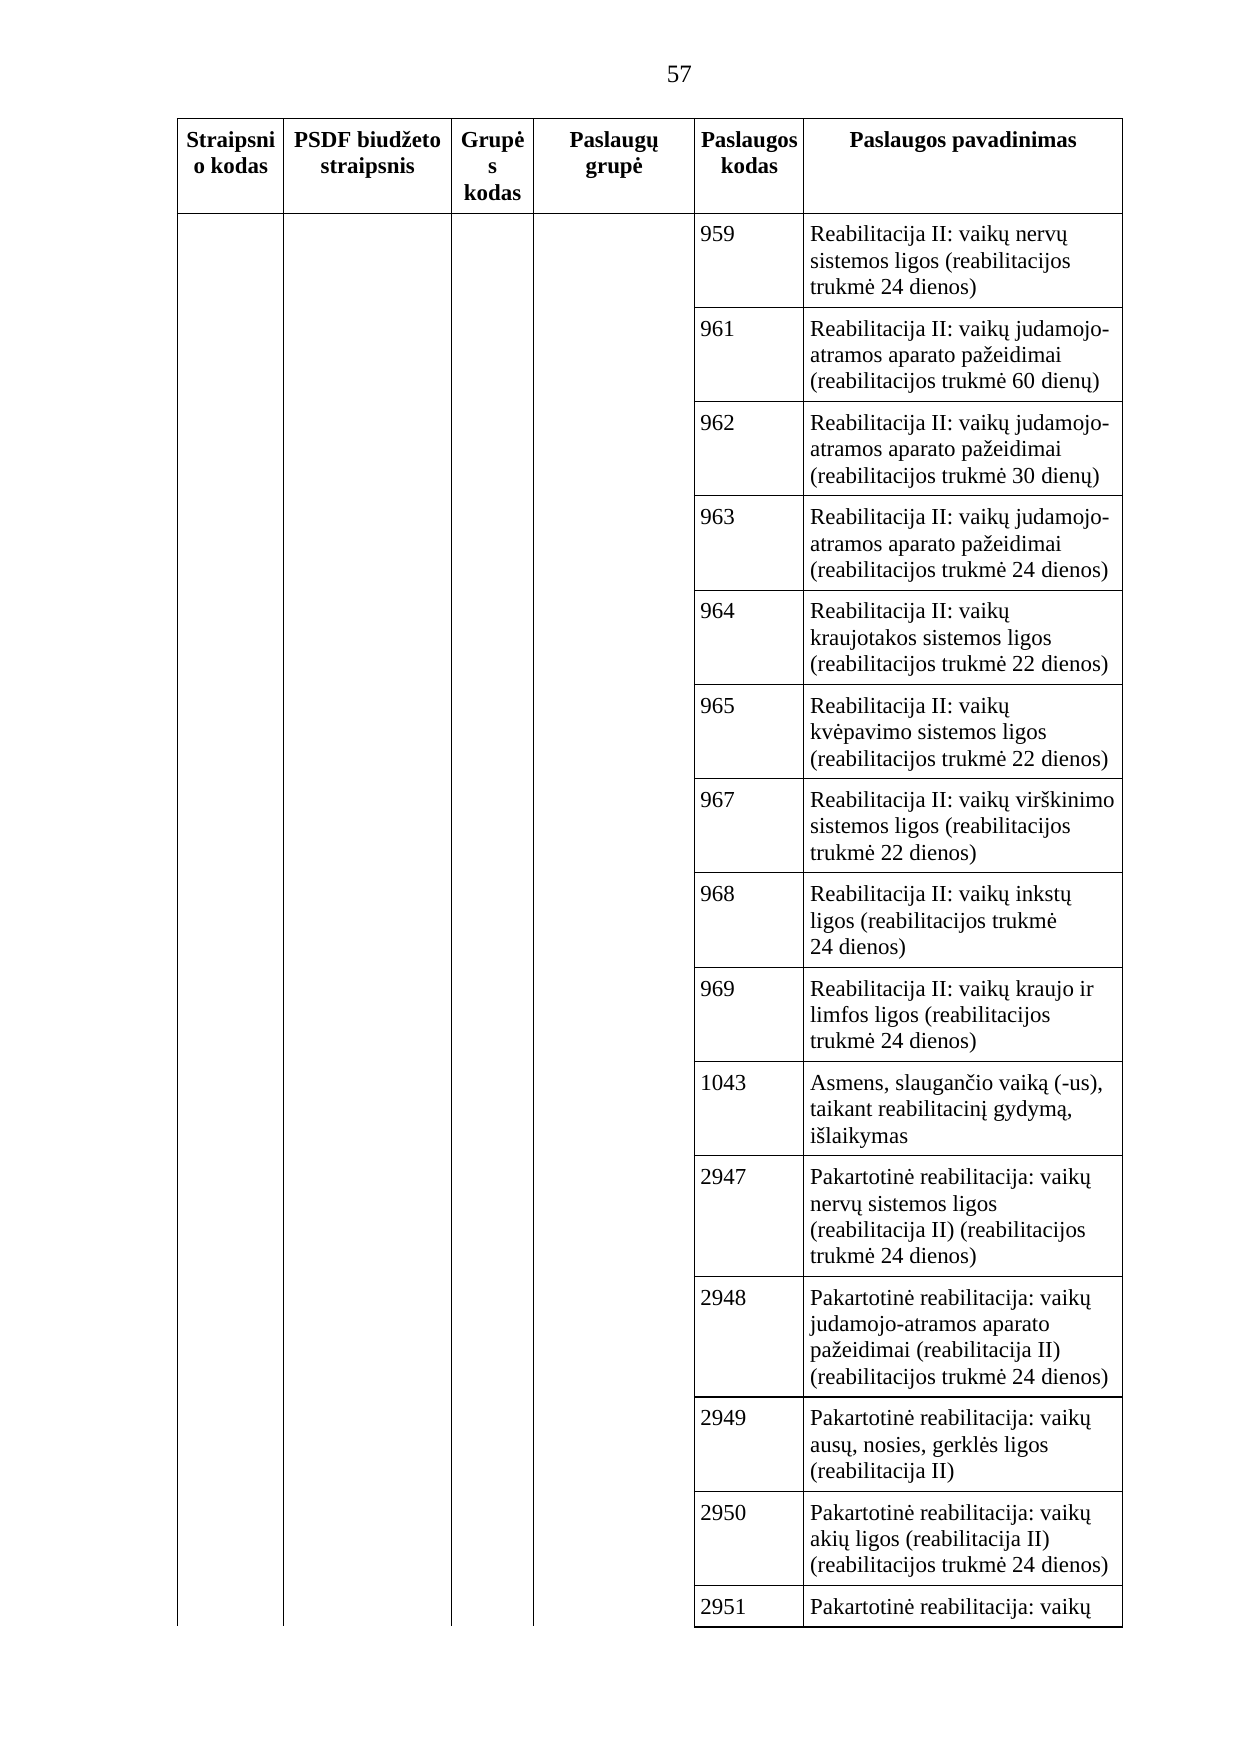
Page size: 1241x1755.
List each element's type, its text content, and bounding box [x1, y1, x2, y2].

table_cell [452, 307, 533, 401]
table_header Paslaugos kodas [695, 119, 803, 212]
table_cell [284, 1491, 451, 1585]
table_cell [534, 1585, 694, 1626]
table_cell [178, 307, 283, 401]
table_cell [178, 1585, 283, 1626]
table_cell Pakartotinė reabilitacija: vaikų akių ligos (reabilitacija II) (reabilitacijos trukmė 24 dienos) [804, 1492, 1122, 1585]
table_cell [178, 1276, 283, 1396]
table_cell [452, 401, 533, 495]
table_cell Reabilitacija II: vaikų kraujotakos sistemos ligos (reabilitacijos trukmė 22 dienos) [804, 591, 1122, 684]
table_cell 965 [695, 685, 803, 778]
table_cell Asmens, slaugančio vaiką (-us), taikant reabilitacinį gydymą, išlaikymas [804, 1062, 1122, 1155]
table_cell [452, 1396, 533, 1491]
table_cell [284, 401, 451, 495]
table_cell Reabilitacija II: vaikų judamojo-atramos aparato pažeidimai (reabilitacijos trukmė 30 dienų) [804, 402, 1122, 495]
table_cell [534, 307, 694, 401]
table_header Paslaugų grupė [534, 119, 694, 212]
table_cell [452, 872, 533, 967]
table_cell [178, 778, 283, 872]
table_cell [452, 495, 533, 589]
table_cell [178, 1396, 283, 1491]
table_cell [178, 214, 283, 307]
table_cell [534, 214, 694, 307]
table_cell [178, 684, 283, 778]
table_cell [178, 590, 283, 684]
table_cell Pakartotinė reabilitacija: vaikų [804, 1586, 1122, 1626]
table_cell [178, 967, 283, 1061]
table_cell [178, 495, 283, 589]
table_cell Reabilitacija II: vaikų judamojo-atramos aparato pažeidimai (reabilitacijos trukmė 24 dienos) [804, 496, 1122, 589]
table_cell [534, 495, 694, 589]
table_header PSDF biudžeto straipsnis [284, 119, 451, 212]
table_header Straipsnio kodas [178, 119, 283, 212]
table_cell [452, 967, 533, 1061]
table_cell [284, 307, 451, 401]
table_cell 2949 [695, 1398, 803, 1491]
table_cell [178, 1155, 283, 1276]
table_cell 1043 [695, 1062, 803, 1155]
table_cell [284, 214, 451, 307]
table_cell [284, 1155, 451, 1276]
table_cell Reabilitacija II: vaikų nervų sistemos ligos (reabilitacijos trukmė 24 dienos) [804, 214, 1122, 307]
table_cell [284, 1061, 451, 1155]
table_cell [534, 1396, 694, 1491]
table_cell 962 [695, 402, 803, 495]
table_cell Pakartotinė reabilitacija: vaikų ausų, nosies, gerklės ligos (reabilitacija II) [804, 1398, 1122, 1491]
table_cell [452, 684, 533, 778]
table_cell 961 [695, 308, 803, 401]
table_cell [284, 1585, 451, 1626]
table_cell Reabilitacija II: vaikų kvėpavimo sistemos ligos (reabilitacijos trukmė 22 dienos) [804, 685, 1122, 778]
table_cell [284, 1396, 451, 1491]
table_cell [534, 1061, 694, 1155]
table_cell [178, 872, 283, 967]
table_cell [452, 214, 533, 307]
table_cell [284, 684, 451, 778]
table_cell 959 [695, 214, 803, 307]
table_cell 968 [695, 873, 803, 967]
table_cell [284, 1276, 451, 1396]
table_cell 2950 [695, 1492, 803, 1585]
table_cell Reabilitacija II: vaikų judamojo-atramos aparato pažeidimai (reabilitacijos trukmė 60 dienų) [804, 308, 1122, 401]
table_cell Reabilitacija II: vaikų virškinimo sistemos ligos (reabilitacijos trukmė 22 dienos) [804, 779, 1122, 872]
table_cell [284, 495, 451, 589]
table_cell [534, 401, 694, 495]
table_cell [452, 1276, 533, 1396]
table_cell [534, 1276, 694, 1396]
table_cell 967 [695, 779, 803, 872]
table_cell 969 [695, 968, 803, 1061]
table_cell 2951 [695, 1586, 803, 1626]
table_cell [284, 967, 451, 1061]
table_cell [284, 872, 451, 967]
table_cell [452, 590, 533, 684]
table_cell [452, 1061, 533, 1155]
table_cell [452, 1491, 533, 1585]
table_cell [534, 778, 694, 872]
table_cell [534, 684, 694, 778]
table_cell [284, 778, 451, 872]
table_cell [452, 1585, 533, 1626]
table_header Grupės kodas [452, 119, 533, 212]
table_cell 2947 [695, 1156, 803, 1276]
table_cell [534, 590, 694, 684]
table_header Paslaugos pavadinimas [804, 119, 1122, 212]
table_cell 964 [695, 591, 803, 684]
table_cell [284, 590, 451, 684]
table_cell [534, 1155, 694, 1276]
table_cell 963 [695, 496, 803, 589]
table_cell Reabilitacija II: vaikų inkstų ligos (reabilitacijos trukmė 24 dienos) [804, 873, 1122, 967]
table_cell [534, 1491, 694, 1585]
table_cell 2948 [695, 1277, 803, 1396]
table_cell Reabilitacija II: vaikų kraujo ir limfos ligos (reabilitacijos trukmė 24 dienos) [804, 968, 1122, 1061]
table_cell [534, 872, 694, 967]
table_cell [452, 1155, 533, 1276]
table_cell [534, 967, 694, 1061]
table_cell [178, 401, 283, 495]
table_cell [452, 778, 533, 872]
table_cell [178, 1491, 283, 1585]
table_cell [178, 1061, 283, 1155]
table_cell Pakartotinė reabilitacija: vaikų judamojo-atramos aparato pažeidimai (reabilitacija II) (reabilitacijos trukmė 24 dienos) [804, 1277, 1122, 1396]
table_cell Pakartotinė reabilitacija: vaikų nervų sistemos ligos (reabilitacija II) (reabilitacijos trukmė 24 dienos) [804, 1156, 1122, 1276]
